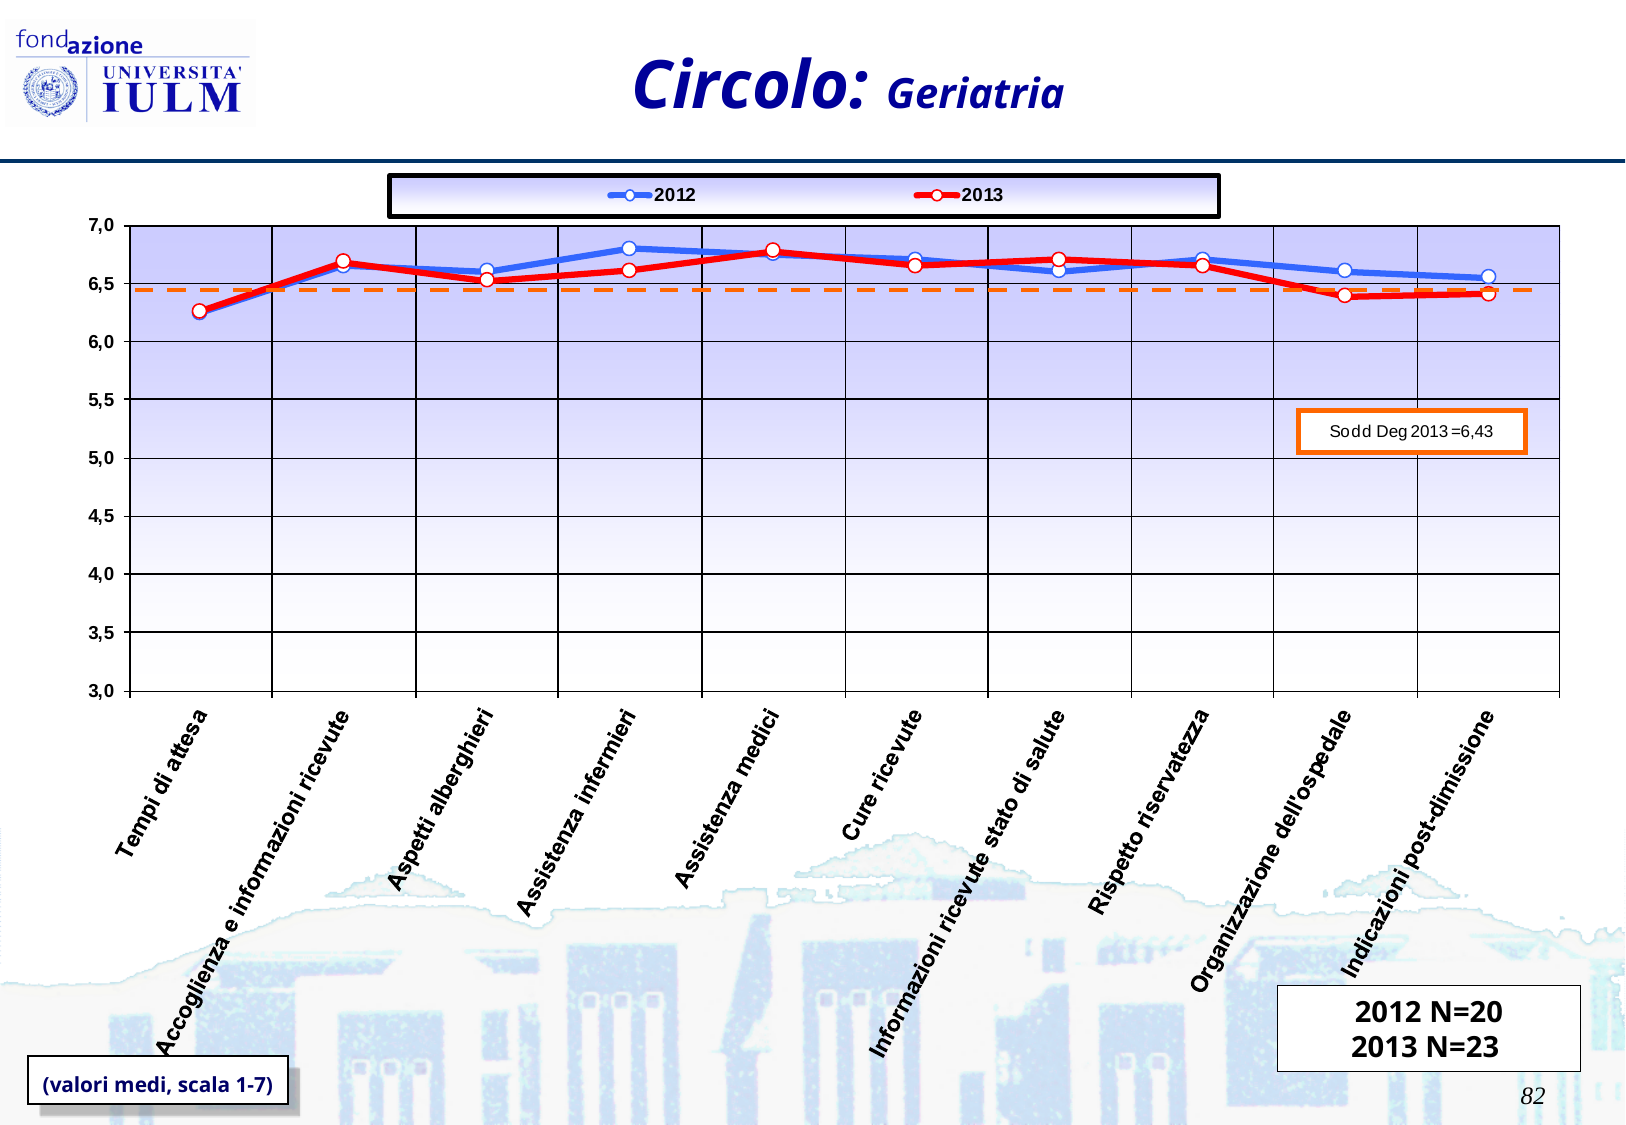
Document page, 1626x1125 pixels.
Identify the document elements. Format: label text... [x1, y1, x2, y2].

picture [5, 19, 256, 127]
text_box Circolo: Geriatria [304, 18, 1392, 144]
picture [46, 162, 1564, 1108]
text_box 2012 N=20 2013 N=23 [1277, 985, 1581, 1072]
text_box (valori medi, scala 1-7) [27, 1056, 288, 1105]
